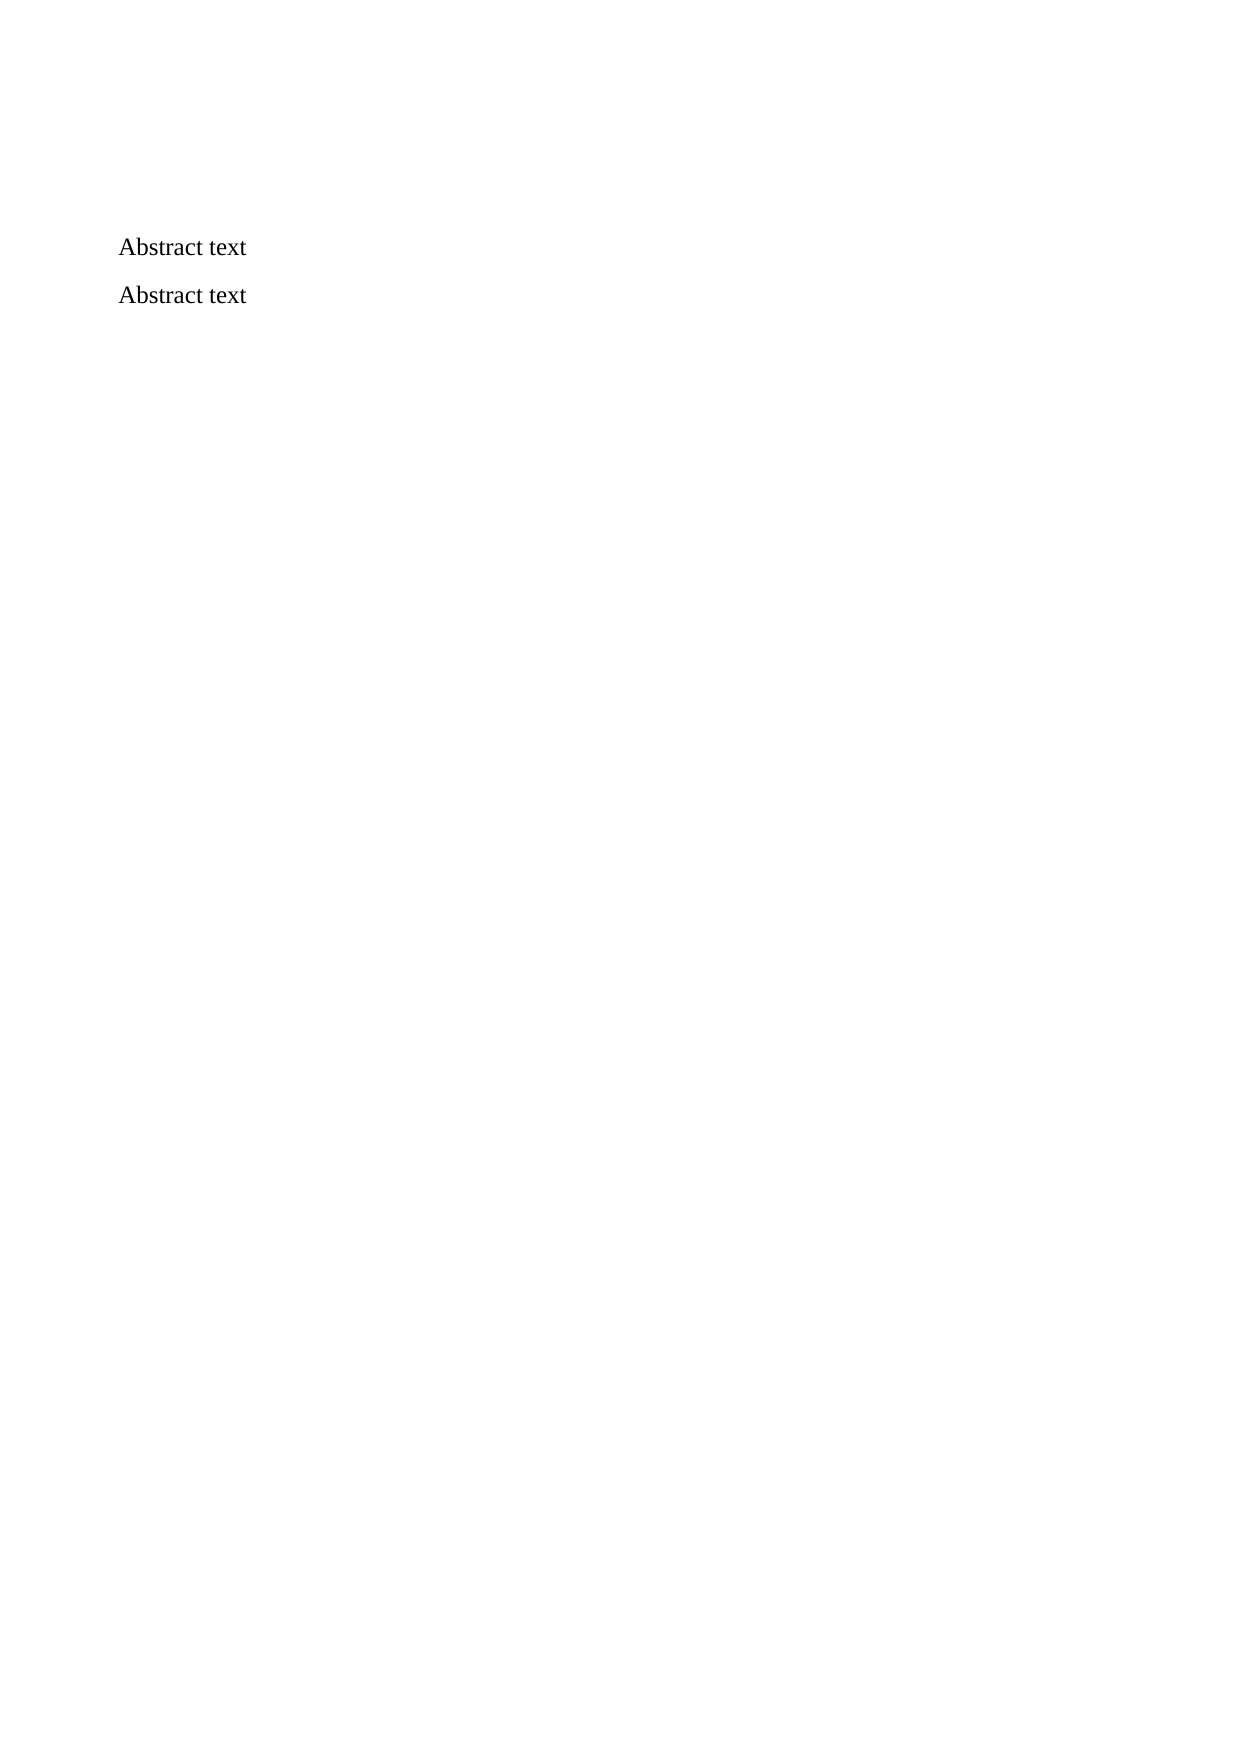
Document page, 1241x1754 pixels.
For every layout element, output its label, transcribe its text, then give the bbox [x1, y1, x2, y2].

text Abstract text [118, 280, 1122, 309]
text Abstract text [118, 232, 1122, 261]
